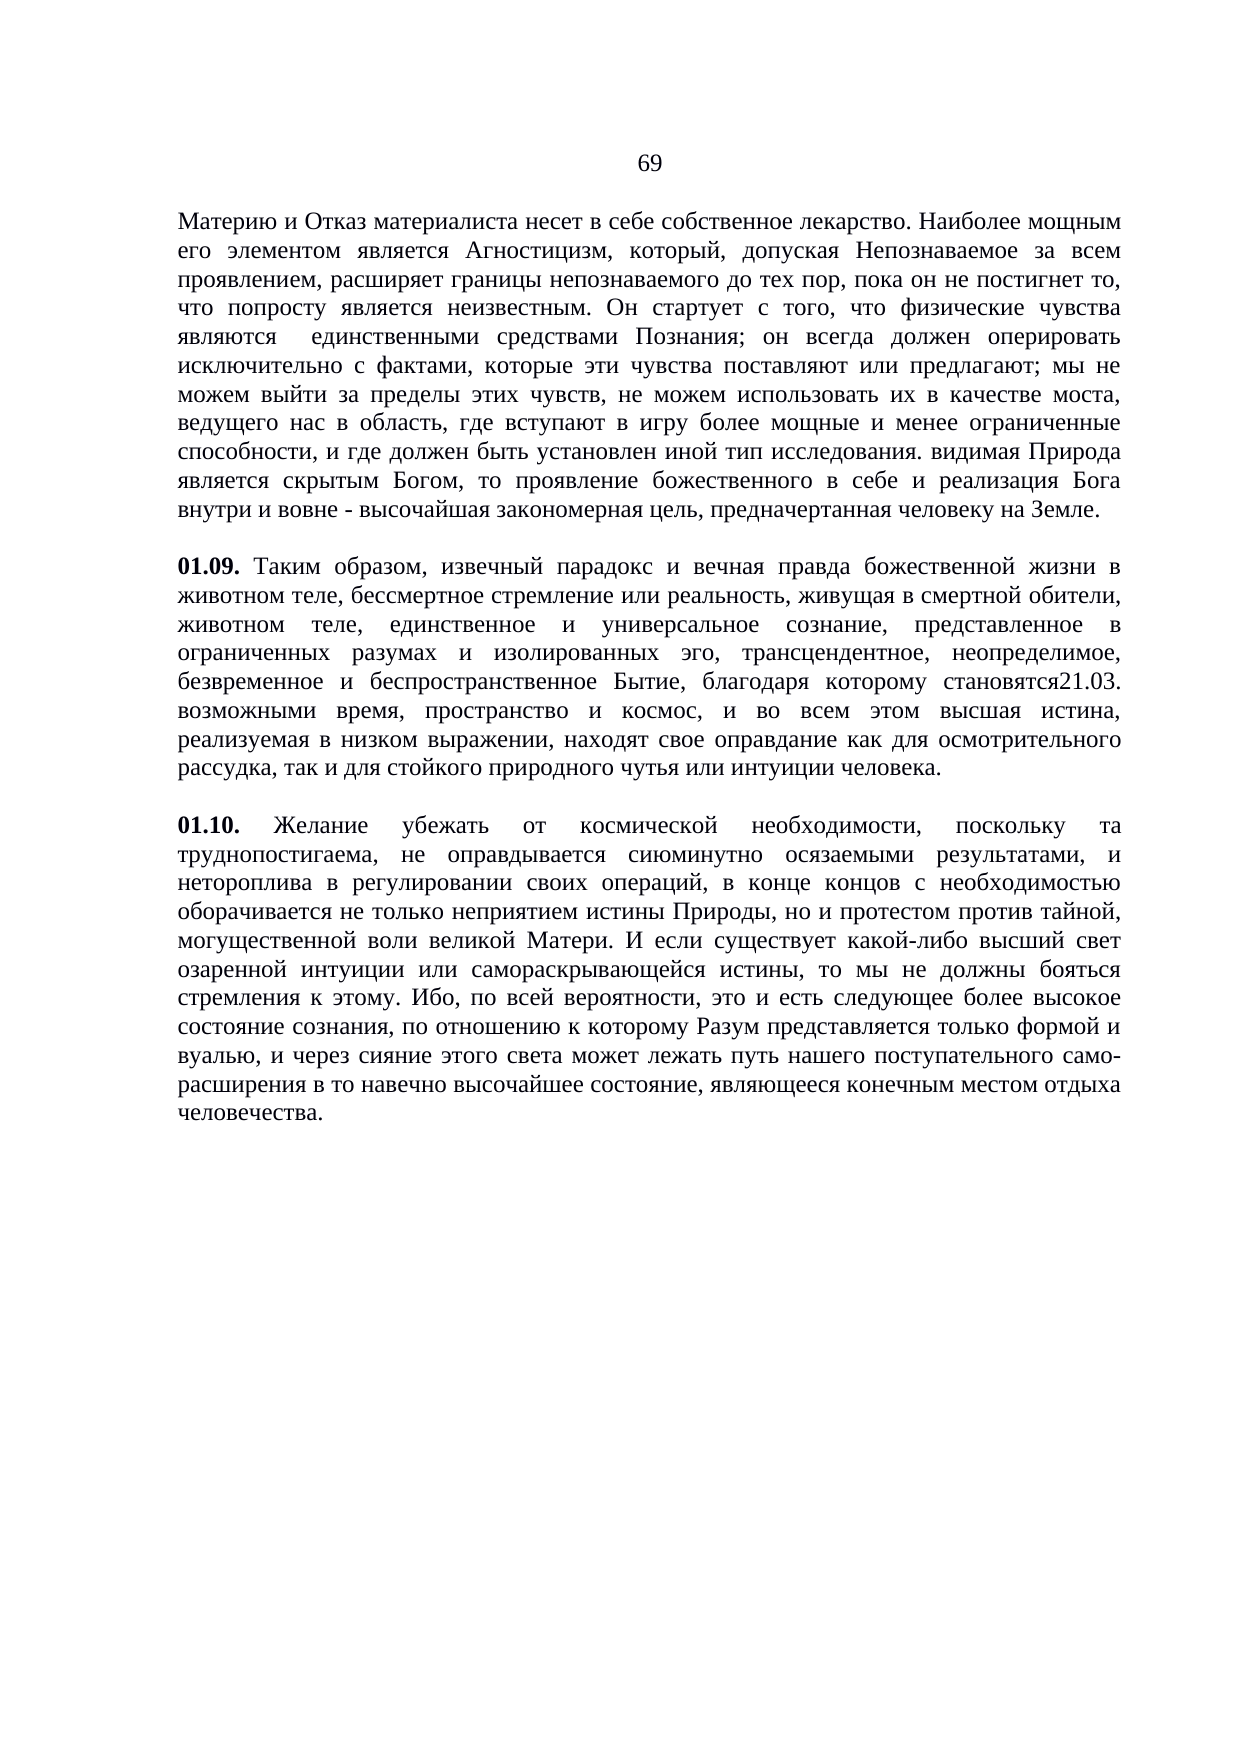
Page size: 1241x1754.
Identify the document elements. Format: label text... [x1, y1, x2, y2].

text 01.10. Желание убежать от космической необходимости, поскольку та труднопостигаема, не оправдывается сиюминутно осязаемыми результатами, и нетороплива в регулировании своих операций, в конце концов с необходимостью оборачивается не только неприятием истины Природы, но и протестом против тайной, могущественной воли великой Матери. И если существует какой-либо высший свет озаренной интуиции или самораскрывающейся истины, то мы не должны бояться стремления к этому. Ибо, по всей вероятности, это и есть следующее более высокое состояние сознания, по отношению к которому Разум представляется только формой и вуалью, и через сияние этого света может лежать путь нашего поступательного само-расширения в то навечно высочайшее состояние, являющееся конечным местом отдыха человечества. [177, 810, 1122, 1126]
text 01.09. Таким образом, извечный парадокс и вечная правда божественной жизни в животном теле, бессмертное стремление или реальность, живущая в смертной обители, животном теле, единственное и универсальное сознание, представленное в ограниченных разумах и изолированных эго, трансцендентное, неопределимое, безвременное и беспространственное Бытие, благодаря которому становятся21.03. возможными время, пространство и космос, и во всем этом высшая истина, реализуемая в низком выражении, находят свое оправдание как для осмотрительного рассудка, так и для стойкого природного чутья или интуиции человека. [177, 551, 1122, 781]
text Материю и Отказ материалиста несет в себе собственное лекарство. Наиболее мощным его элементом является Агностицизм, который, допуская Непознаваемое за всем проявлением, расширяет границы непознаваемого до тех пор, пока он не постигнет то, что попросту является неизвестным. Он стартует с того, что физические чувства являются единственными средствами Познания; он всегда должен оперировать исключительно с фактами, которые эти чувства поставляют или предлагают; мы не можем выйти за пределы этих чувств, не можем использовать их в качестве моста, ведущего нас в область, где вступают в игру более мощные и менее ограниченные способности, и где должен быть установлен иной тип исследования. видимая Природа является скрытым Богом, то проявление божественного в себе и реализация Бога внутри и вовне - высочайшая закономерная цель, предначертанная человеку на Земле. [177, 206, 1122, 522]
